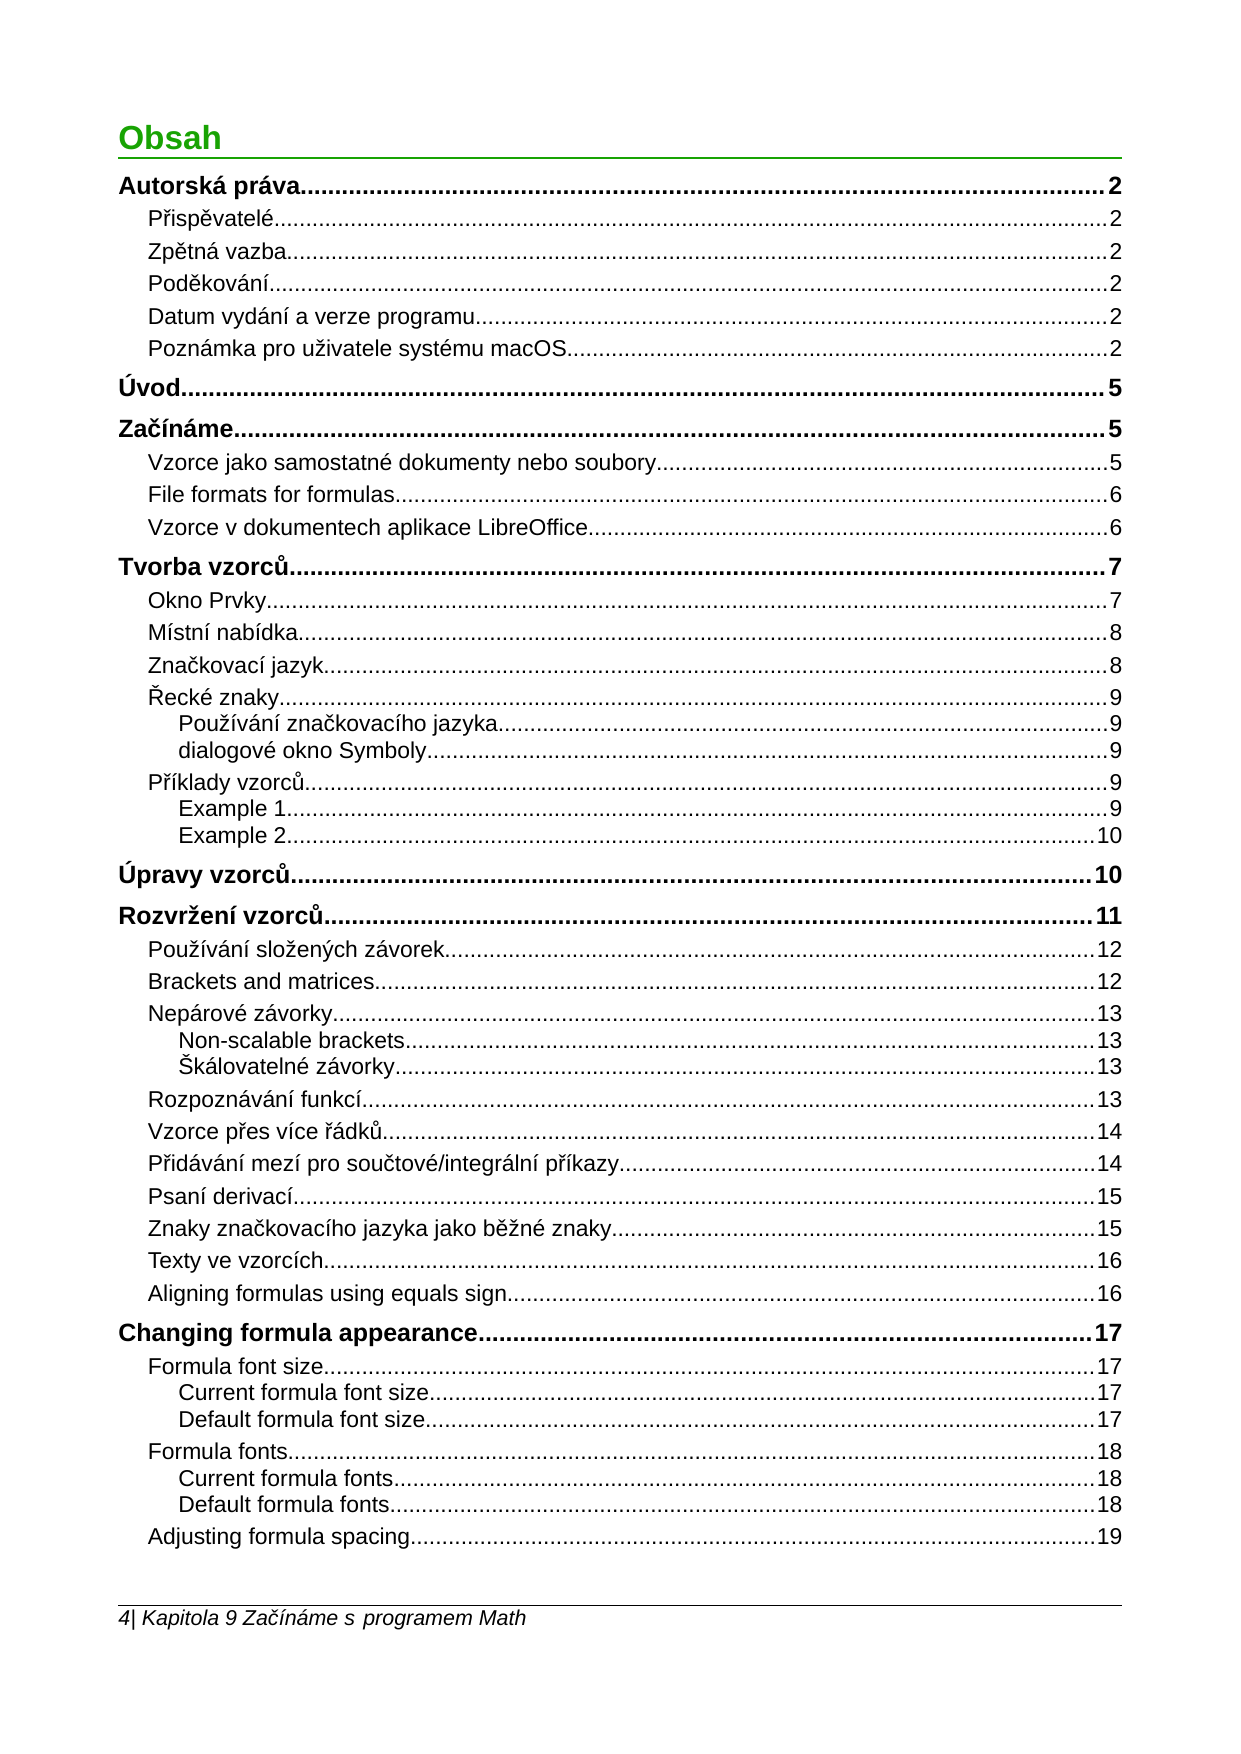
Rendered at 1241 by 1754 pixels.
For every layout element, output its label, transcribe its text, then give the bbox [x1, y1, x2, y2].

text Místní nabídka 8 [148, 619, 1122, 646]
text Rozvržení vzorců 11 [118, 901, 1122, 929]
text Používání značkovacího jazyka 9 [178, 710, 1122, 737]
text Non-scalable brackets 13 [178, 1027, 1122, 1053]
text Rozpoznávání funkcí 13 [148, 1086, 1122, 1112]
text Značkovací jazyk 8 [148, 652, 1122, 678]
text Začínáme 5 [118, 414, 1122, 443]
text Current formula font size 17 [178, 1379, 1122, 1406]
text Example 1 9 [178, 795, 1122, 822]
text Poznámka pro uživatele systému macOS 2 [148, 335, 1122, 361]
text Znaky značkovacího jazyka jako běžné znaky 15 [148, 1215, 1122, 1241]
text Datum vydání a verze programu 2 [148, 303, 1122, 329]
text Default formula fonts 18 [178, 1491, 1122, 1517]
text File formats for formulas 6 [148, 481, 1122, 508]
text Current formula fonts 18 [178, 1464, 1122, 1491]
text dialogové okno Symboly 9 [178, 737, 1122, 763]
text Adjusting formula spacing 19 [148, 1523, 1122, 1549]
text Úpravy vzorců 10 [118, 860, 1122, 889]
text Přispěvatelé 2 [148, 205, 1122, 232]
text Poděkování 2 [148, 270, 1122, 297]
text Default formula font size 17 [178, 1406, 1122, 1432]
text Tvorba vzorců 7 [118, 552, 1122, 581]
text Aligning formulas using equals sign 16 [148, 1280, 1122, 1306]
text Vzorce v dokumentech aplikace LibreOffice 6 [148, 514, 1122, 540]
text Používání složených závorek 12 [148, 936, 1122, 962]
text Řecké znaky 9 [148, 684, 1122, 710]
text Škálovatelné závorky 13 [178, 1053, 1122, 1079]
text Changing formula appearance 17 [118, 1318, 1122, 1347]
text Vzorce přes více řádků 14 [148, 1118, 1122, 1144]
text Texty ve vzorcích 16 [148, 1247, 1122, 1274]
subtitle Obsah [118, 118, 1122, 157]
text Formula font size 17 [148, 1353, 1122, 1379]
text Okno Prvky 7 [148, 587, 1122, 613]
text Formula fonts 18 [148, 1438, 1122, 1464]
text Nepárové závorky 13 [148, 1000, 1122, 1027]
text Úvod 5 [118, 373, 1122, 402]
text Autorská práva 2 [118, 171, 1122, 199]
text Přidávání mezí pro součtové/integrální příkazy 14 [148, 1150, 1122, 1177]
text Příklady vzorců 9 [148, 769, 1122, 795]
text Example 2 10 [178, 822, 1122, 848]
text Brackets and matrices 12 [148, 968, 1122, 994]
text Vzorce jako samostatné dokumenty nebo soubory 5 [148, 449, 1122, 475]
text Psaní derivací 15 [148, 1183, 1122, 1209]
text Zpětná vazba 2 [148, 238, 1122, 264]
